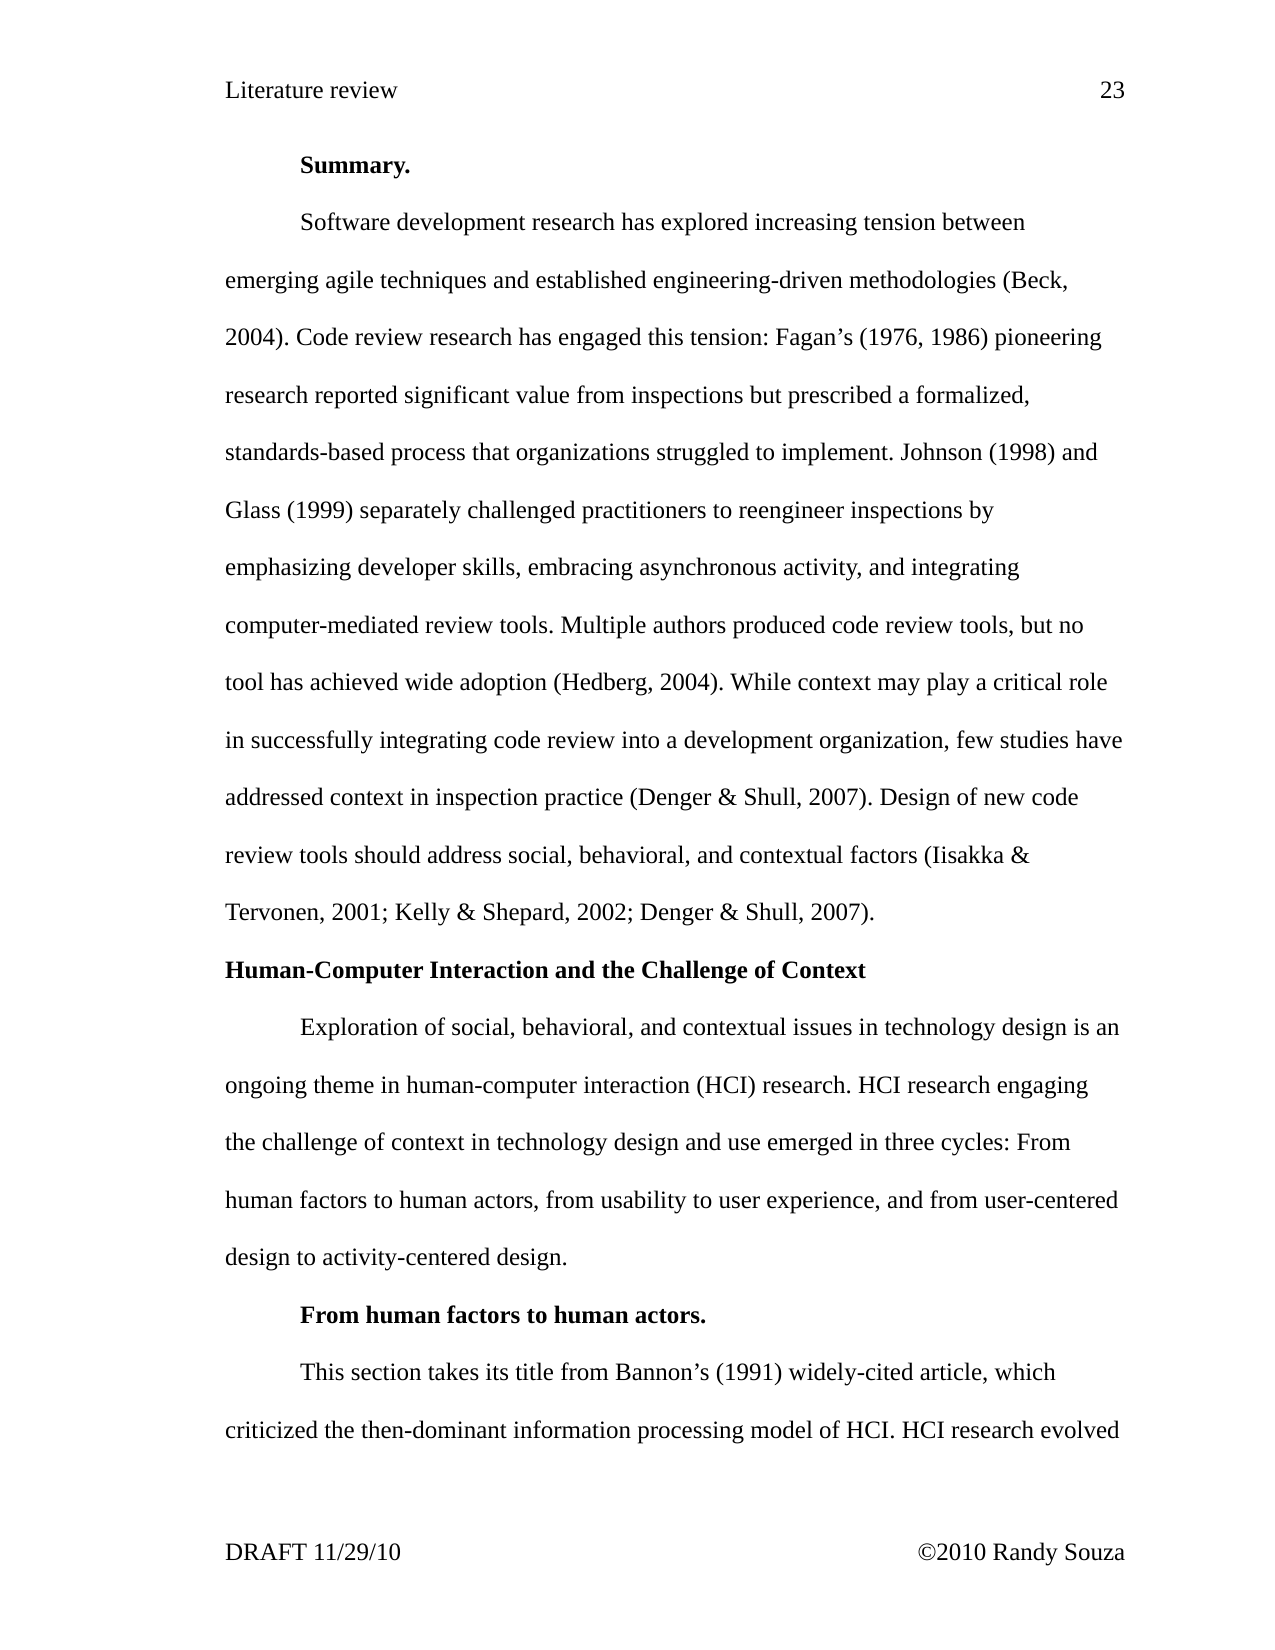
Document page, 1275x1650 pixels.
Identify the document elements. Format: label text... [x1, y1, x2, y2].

subtitle Summary. [300, 150, 1125, 179]
text Software development research has explored increasing tension between emerging agile techniques and established engineering-driven methodologies (Beck, 2004). Code review research has engaged this tension: Fagan’s (1976, 1986) pioneering research reported significant value from inspections but prescribed a formalized, standards-based process that organizations struggled to implement. Johnson (1998) and Glass (1999) separately challenged practitioners to reengineer inspections by emphasizing developer skills, embracing asynchronous activity, and integrating computer-mediated review tools. Multiple authors produced code review tools, but no tool has achieved wide adoption (Hedberg, 2004). While context may play a critical role in successfully integrating code review into a development organization, few studies have addressed context in inspection practice (Denger & Shull, 2007). Design of new code review tools should address social, behavioral, and contextual factors (Iisakka & Tervonen, 2001; Kelly & Shepard, 2002; Denger & Shull, 2007). [225, 207, 1125, 926]
subtitle From human factors to human actors. [300, 1300, 1125, 1329]
subtitle Human-Computer Interaction and the Challenge of Context [225, 955, 1125, 984]
text Exploration of social, behavioral, and contextual issues in technology design is an ongoing theme in human-computer interaction (HCI) research. HCI research engaging the challenge of context in technology design and use emerged in three cycles: From human factors to human actors, from usability to user experience, and from user-centered design to activity-centered design. [225, 1012, 1125, 1271]
text This section takes its title from Bannon’s (1991) widely-cited article, which criticized the then-dominant information processing model of HCI. HCI research evolved [225, 1357, 1125, 1444]
